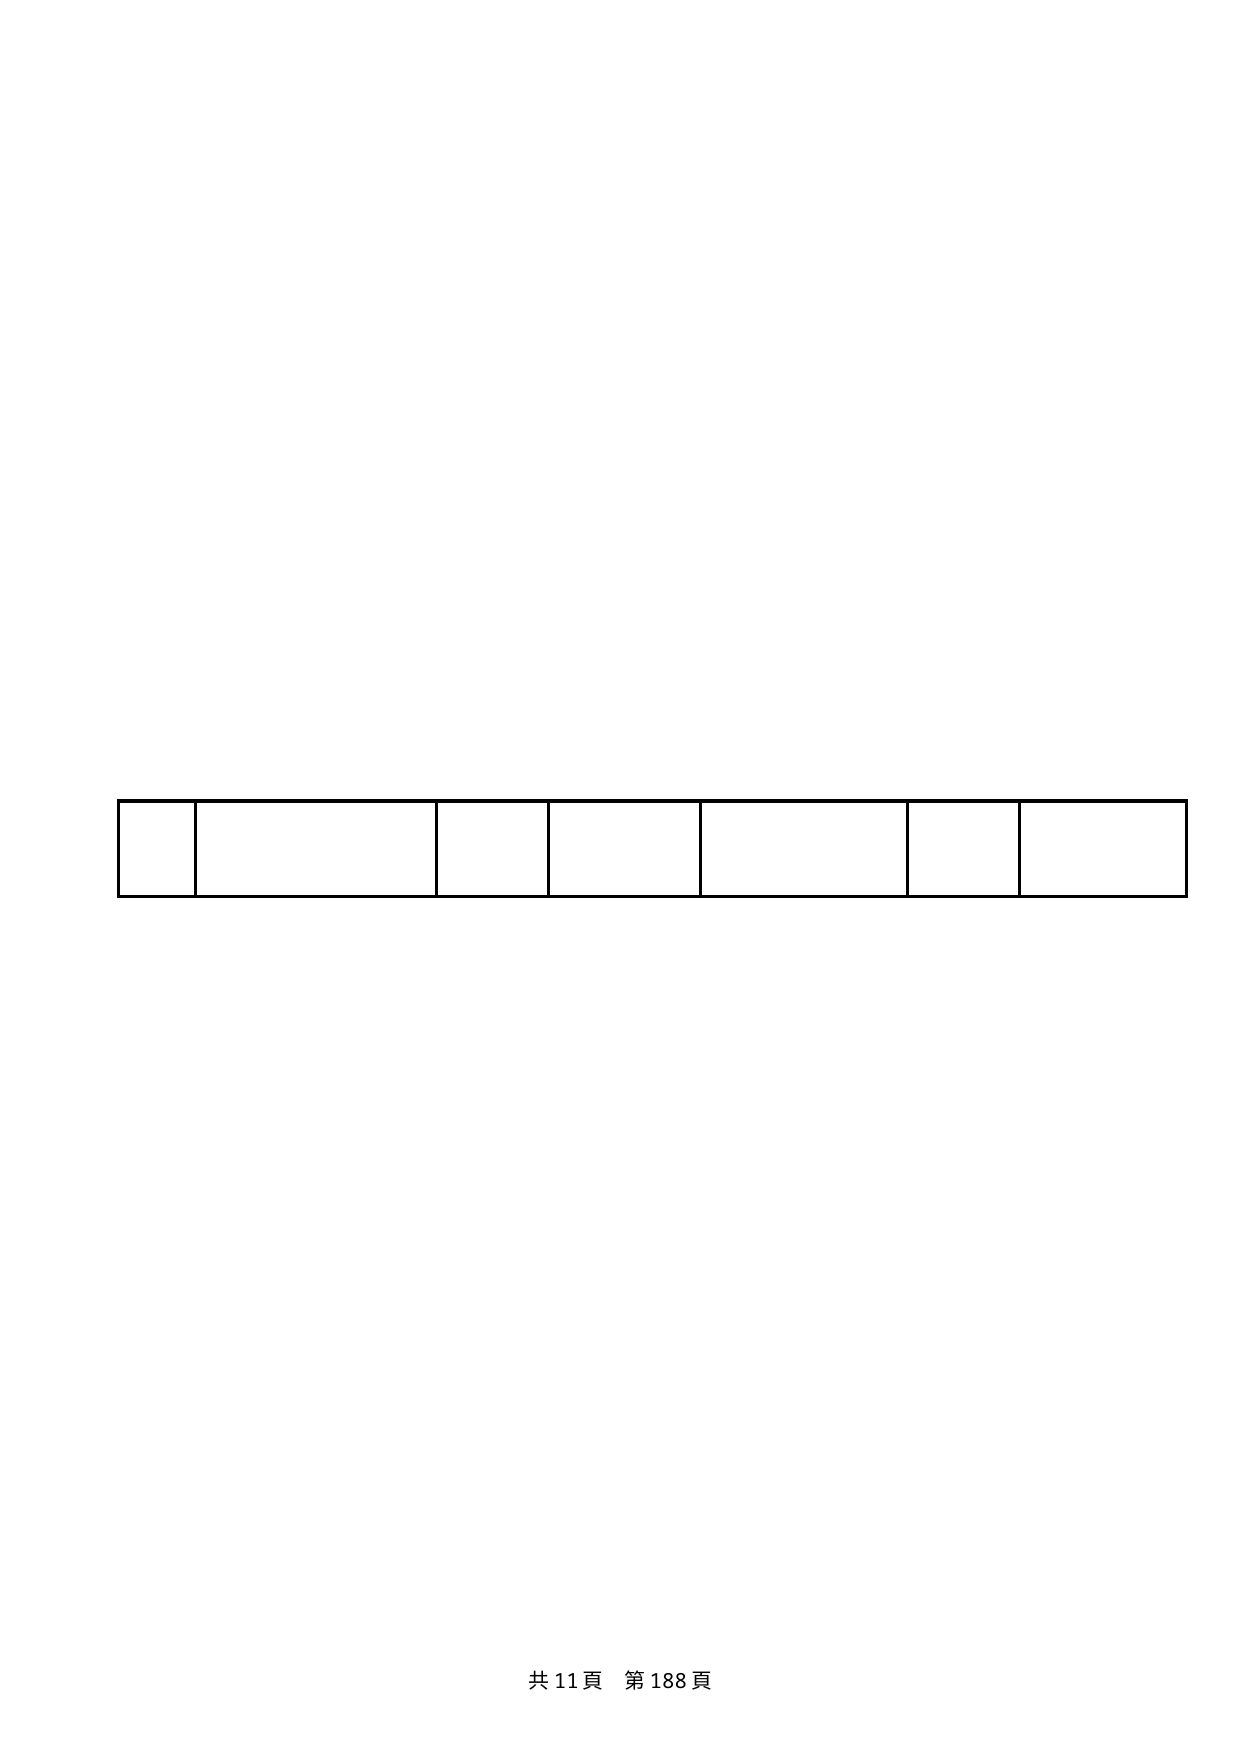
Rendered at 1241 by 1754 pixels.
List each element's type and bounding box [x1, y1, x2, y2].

table_cell [120, 803, 194, 895]
table_cell [197, 803, 435, 895]
table_cell [438, 803, 547, 895]
table_cell [702, 803, 906, 895]
table_cell [550, 803, 699, 895]
table_cell [1021, 803, 1185, 895]
table_cell [909, 803, 1018, 895]
